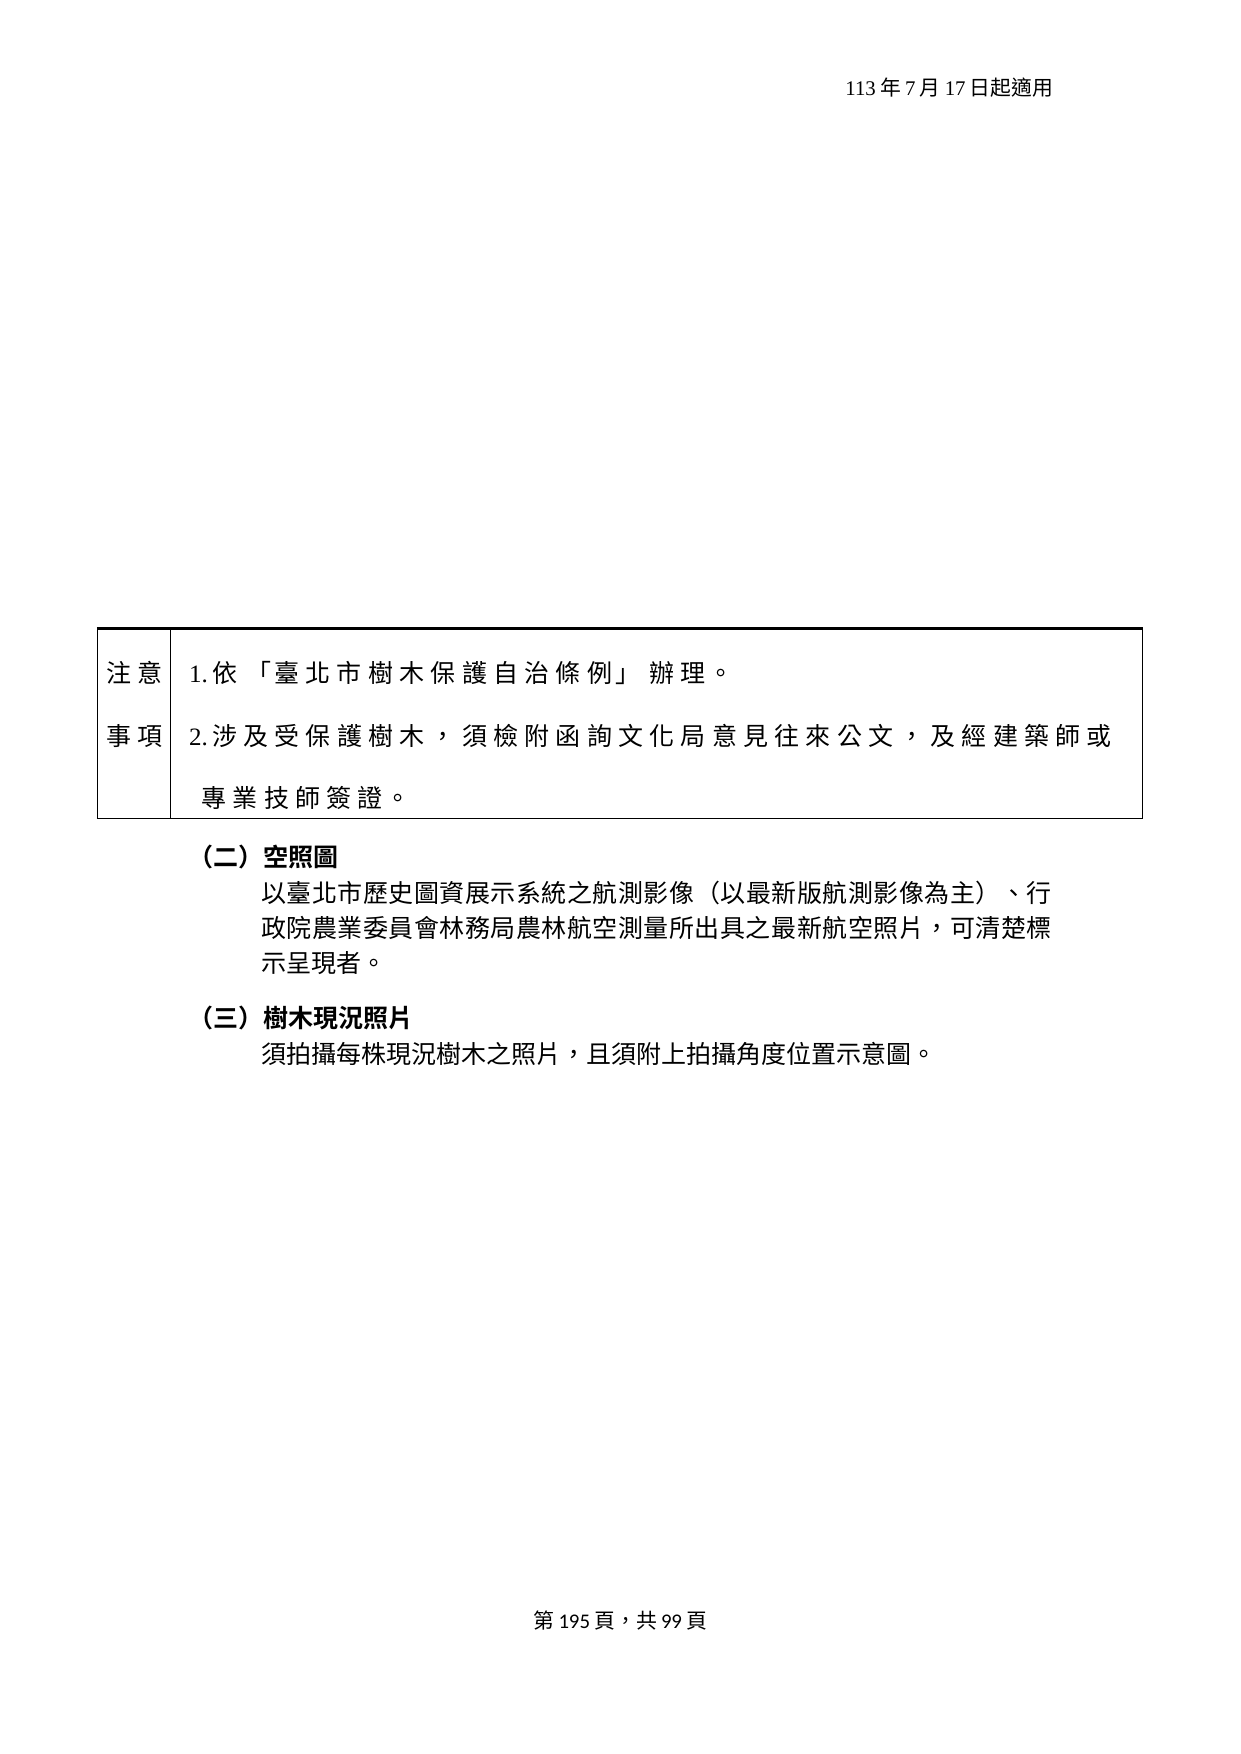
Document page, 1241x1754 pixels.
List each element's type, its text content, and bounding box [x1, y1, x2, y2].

text 以臺北市歷史圖資展示系統之航測影像（以最新版航測影像為主）、行政院農業委員會林務局農林航空測量所出具之最新航空照片，可清楚標示呈現者。 [261, 874, 1052, 980]
text （三）樹木現況照片 [188, 999, 1052, 1035]
text （二）空照圖 [188, 837, 1052, 874]
text 須拍攝每株現況樹木之照片，且須附上拍攝角度位置示意圖。 [261, 1035, 1052, 1070]
table_cell 注意事項 [98, 630, 170, 818]
table_cell 1.依「臺北市樹木保護自治條例」辦理。 2.涉及受保護樹木，須檢附函詢文化局意見往來公文，及經建築師或專業技師簽證。 [171, 630, 1142, 818]
